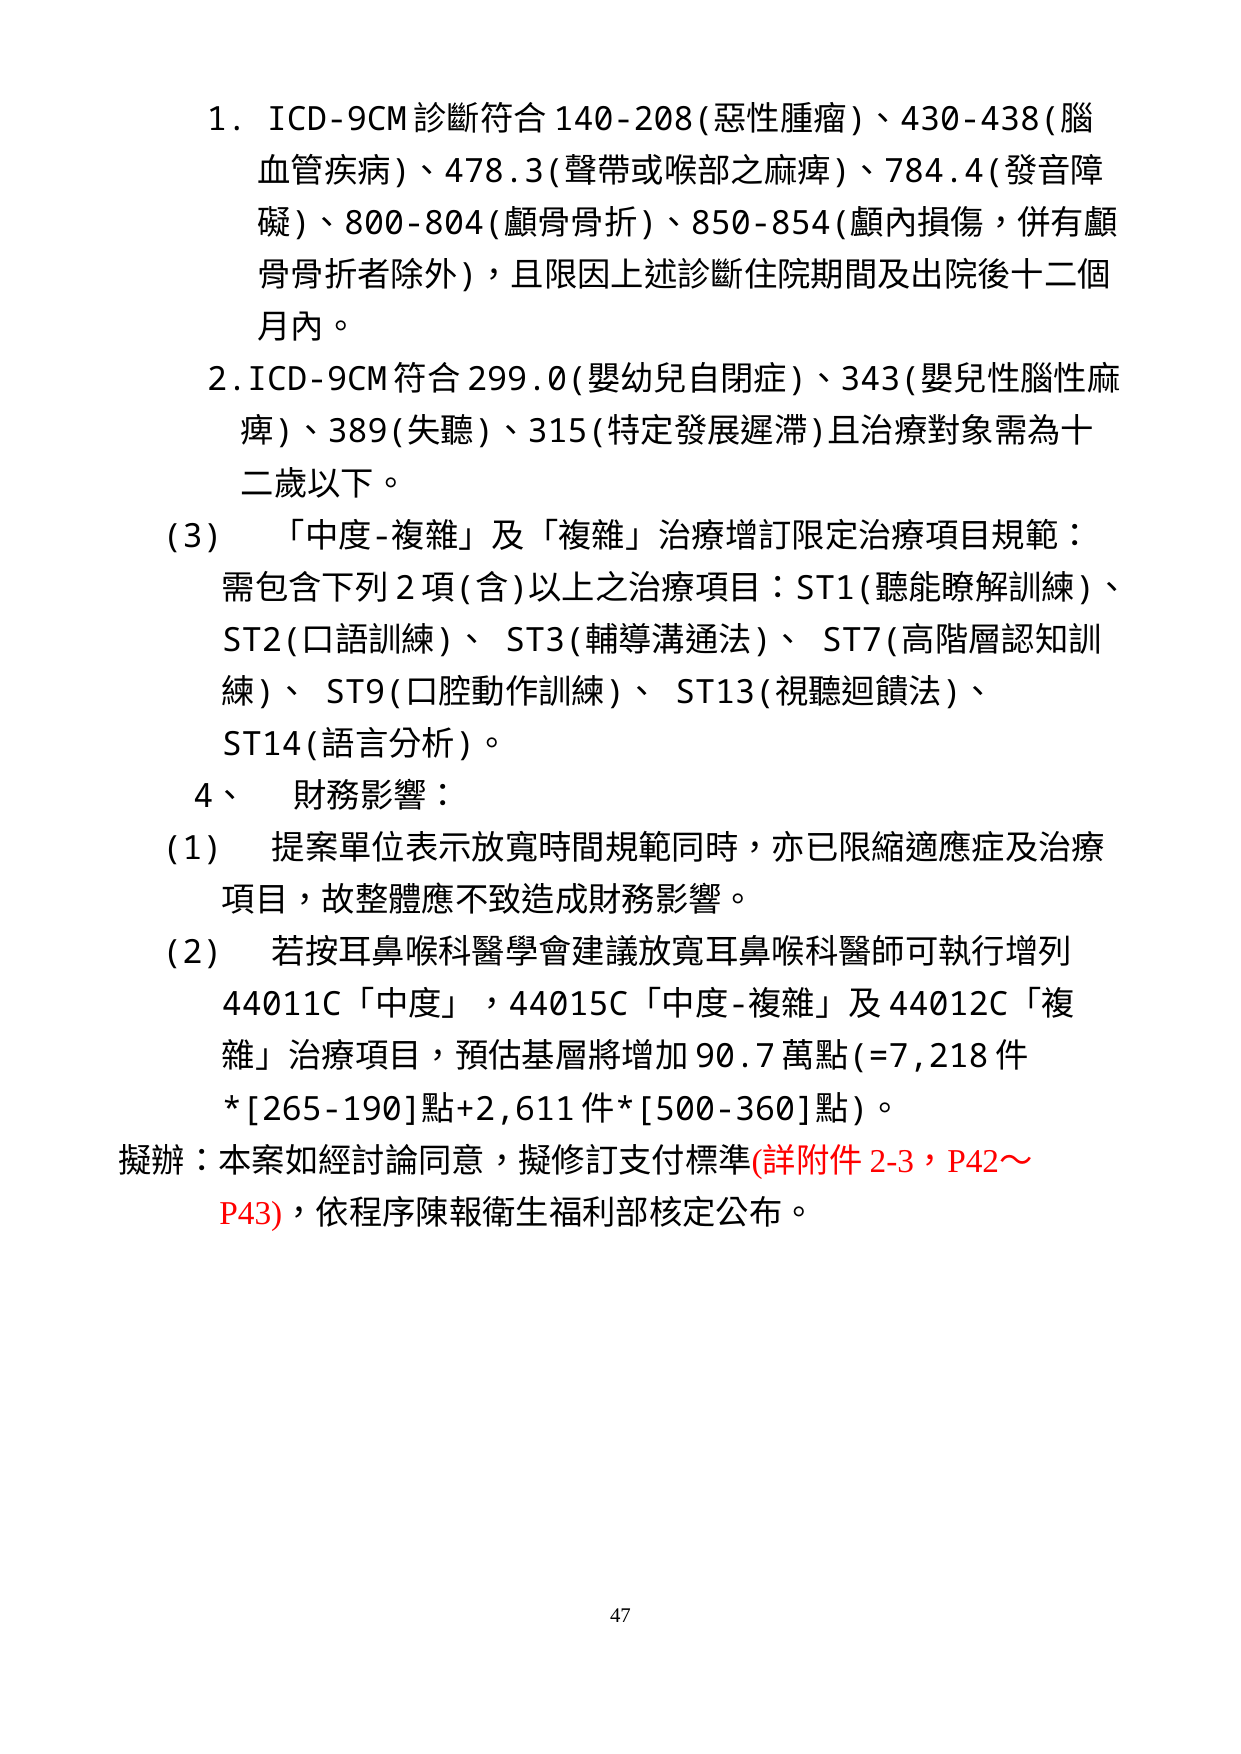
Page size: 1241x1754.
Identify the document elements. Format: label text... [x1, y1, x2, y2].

text 擬辦：本案如經討論同意，擬修訂支付標準(詳附件2-3，P42～P43)，依程序陳報衛生福利部核定公布。 [118, 1130, 1122, 1234]
text 1. ICD-9CM診斷符合140-208(惡性腫瘤)、430-438(腦血管疾病)、478.3(聲帶或喉部之麻痺)、784.4(發音障礙)、800-804(顱骨骨折)、850-854(顱內損傷，併有顱骨骨折者除外)，且限因上述診斷住院期間及出院後十二個月內。 [207, 89, 1122, 349]
text 2.ICD-9CM符合299.0(嬰幼兒自閉症)、343(嬰兒性腦性麻痺)、389(失聽)、315(特定發展遲滯)且治療對象需為十二歲以下。 [207, 349, 1122, 505]
list 若按耳鼻喉科醫學會建議放寬耳鼻喉科醫師可執行增列44011C「中度」，44015C「中度-複雜」及44012C「複雜」治療項目，預估基層將增加90.7萬點(=7,218件*[265-190]點+2,611件*[500-360]點)。 [162, 922, 1122, 1130]
list 提案單位表示放寬時間規範同時，亦已限縮適應症及治療項目，故整體應不致造成財務影響。 [162, 818, 1122, 922]
list 財務影響： [193, 766, 1122, 818]
list 「中度-複雜」及「複雜」治療增訂限定治療項目規範：需包含下列2項(含)以上之治療項目：ST1(聽能瞭解訓練)、ST2(口語訓練)、 ST3(輔導溝通法)、 ST7(高階層認知訓練)、 ST9(口腔動作訓練)、 ST13(視聽迴饋法)、ST14(語言分析)。 [162, 505, 1122, 766]
